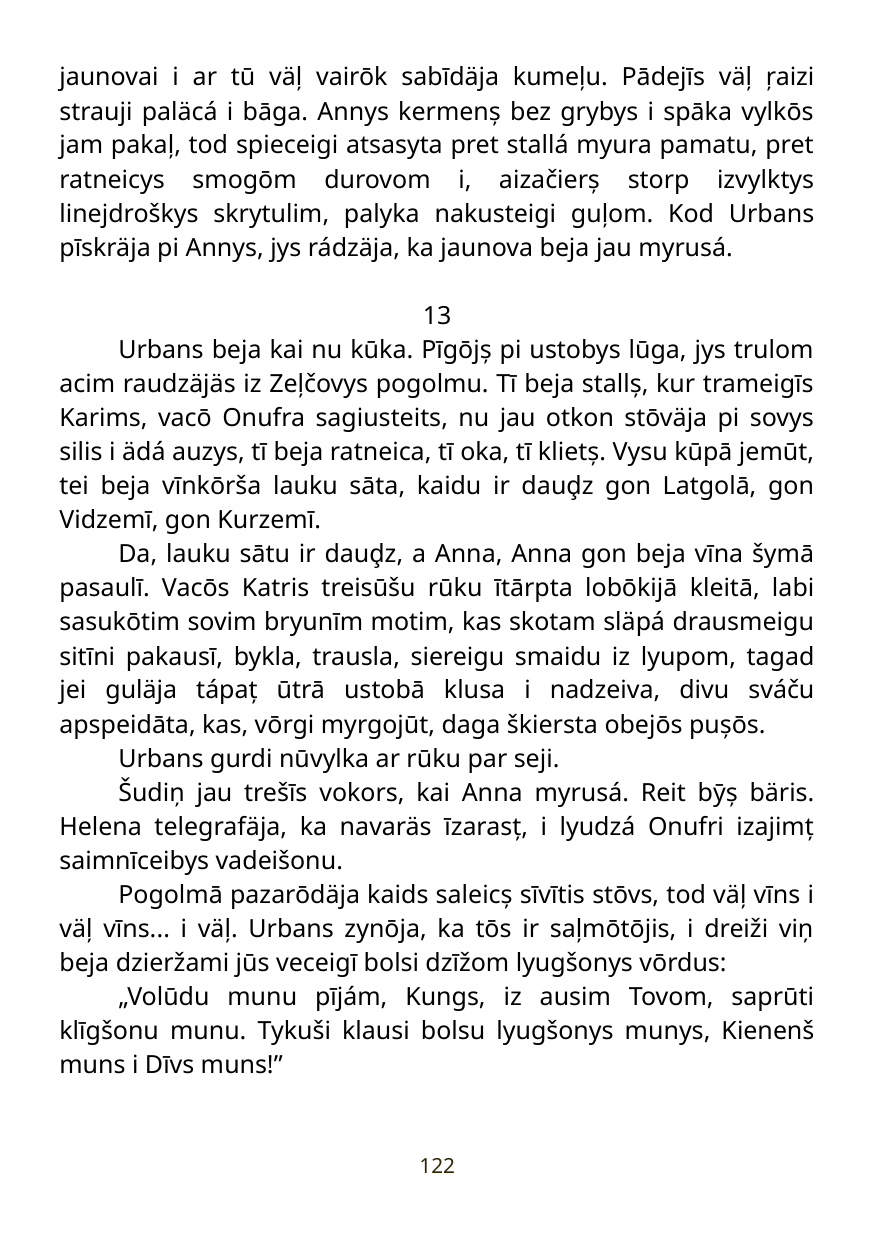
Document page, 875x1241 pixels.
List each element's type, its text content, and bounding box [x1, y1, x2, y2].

text jaunovai i ar tū väļ vairōk sabīdäja kumeļu. Pādejīs väļ ŗaizi strauji paläcá i bāga. Annys kermenș bez grybys i spāka vylkōs jam pakaļ, tod spieceigi atsasyta pret stallá myura pamatu, pret ratneicys smogōm durovom i, aizačierș storp izvylktys linejdroškys skrytulim, palyka nakusteigi guļom. Kod Urbans pīskräja pi Annys, jys rádzäja, ka jaunova beja jau myrusá. [59, 59, 815, 263]
text „Volūdu munu pījám, Kungs, iz ausim Tovom, saprūti klīgšonu munu. Tykuši klausi bolsu lyugšonys munys, Kienenš muns i Dīvs muns!” [59, 979, 815, 1081]
text Da, lauku sātu ir dauḑz, a Anna, Anna gon beja vīna šymā pasaulī. Vacōs Katris treisūšu rūku ītārpta lobōkijā kleitā, labi sasukōtim sovim bryunīm motim, kas skotam släpá drausmeigu sitīni pakausī, bykla, trausla, siereigu smaidu iz lyupom, tagad jei guläja tápaț ūtrā ustobā klusa i nadzeiva, divu sváču apspeidāta, kas, vōrgi myrgojūt, daga škiersta obejōs pușōs. [59, 536, 815, 740]
text Urbans gurdi nūvylka ar rūku par seji. [59, 740, 815, 774]
text 13 [59, 297, 815, 332]
text Šudiņ jau trešīs vokors, kai Anna myrusá. Reit bȳș bäris. Helena telegrafäja, ka navaräs īzarasț, i lyudzá Onufri izajimț saimnīceibys vadeišonu. [59, 774, 815, 877]
text Pogolmā pazarōdäja kaids saleicș sīvītis stōvs, tod väļ vīns i väļ vīns... i väļ. Urbans zynōja, ka tōs ir saļmōtōjis, i dreiži viņ beja dzieržami jūs veceigī bolsi dzīžom lyugšonys vōrdus: [59, 877, 815, 979]
text Urbans beja kai nu kūka. Pīgōjș pi ustobys lūga, jys trulom acim raudzäjäs iz Zeļčovys pogolmu. Tī beja stallș, kur trameigīs Karims, vacō Onufra sagiusteits, nu jau otkon stōväja pi sovys silis i ädá auzys, tī beja ratneica, tī oka, tī klietș. Vysu kūpā jemūt, tei beja vīnkōrša lauku sāta, kaidu ir dauḑz gon Latgolā, gon Vidzemī, gon Kurzemī. [59, 332, 815, 536]
